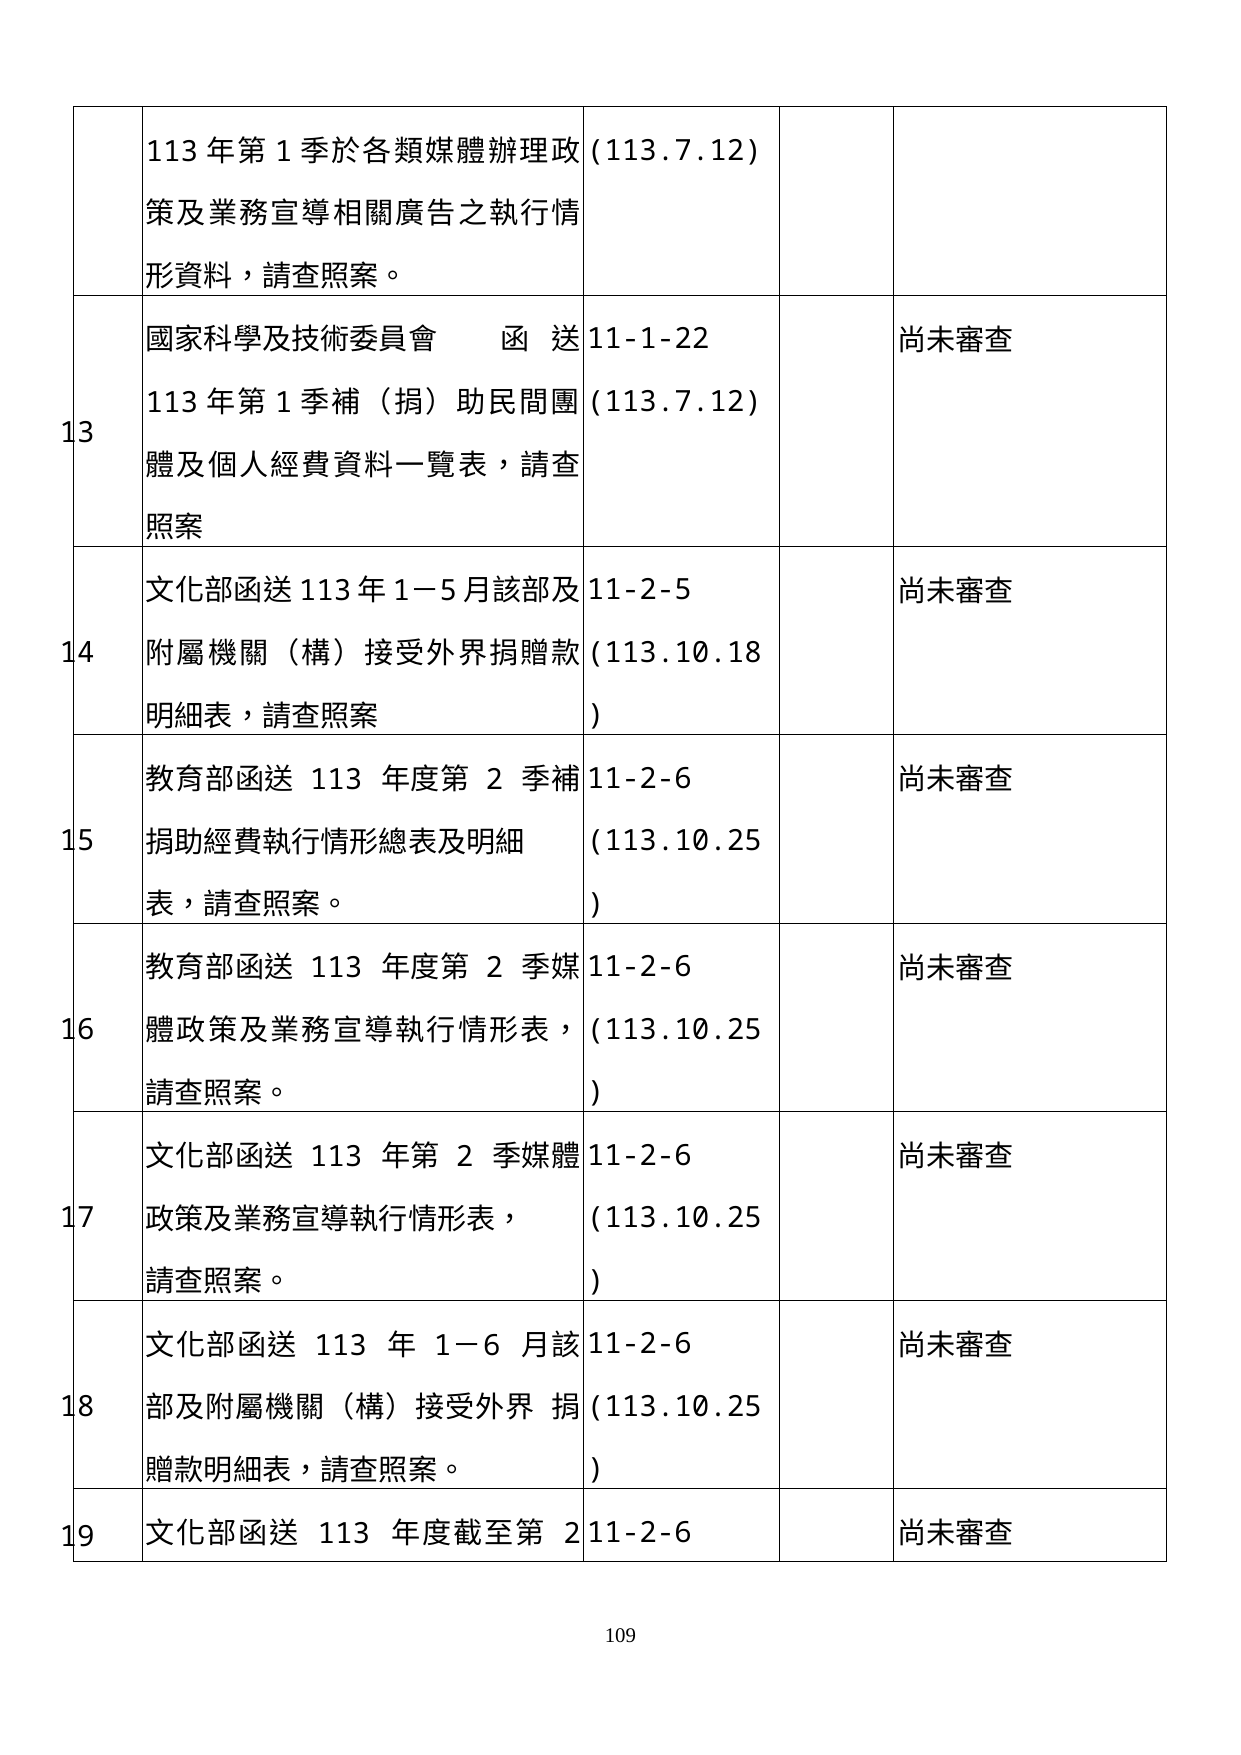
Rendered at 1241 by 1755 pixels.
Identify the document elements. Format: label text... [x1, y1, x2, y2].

table_cell [74, 107, 142, 294]
table_cell 尚未審查 [894, 547, 1166, 734]
table_cell [74, 1112, 142, 1300]
table_cell [74, 924, 142, 1111]
table_cell 尚未審查 [894, 924, 1166, 1111]
table_cell 國家科學及技術委員會 函送113年第1季補（捐）助民間團體及個人經費資料一覽表，請查照案 [143, 296, 583, 546]
table_cell [74, 547, 142, 734]
table_cell [780, 1301, 893, 1488]
table_cell 文化部函送 113 年 1－6 月該部及附屬機關（構）接受外界 捐贈款明細表，請查照案。 [143, 1301, 583, 1488]
table_cell 尚未審查 [894, 1301, 1166, 1488]
table_cell 11-2-6 [584, 1489, 779, 1561]
table_cell 11-2-6 (113.10.25) [584, 735, 779, 923]
table_cell [780, 924, 893, 1111]
table_cell 11-2-6 (113.10.25) [584, 1112, 779, 1300]
table_cell 11-2-5 (113.10.18) [584, 547, 779, 734]
table_cell 尚未審查 [894, 296, 1166, 546]
table_cell [780, 1112, 893, 1300]
table_cell [780, 296, 893, 546]
table_cell 教育部函送 113 年度第 2 季補捐助經費執行情形總表及明細 表，請查照案。 [143, 735, 583, 923]
table_cell 11-2-6 (113.10.25) [584, 924, 779, 1111]
table_cell [74, 296, 142, 546]
table_cell [780, 107, 893, 294]
table_cell [74, 1301, 142, 1488]
table_cell 文化部函送 113 年第 2 季媒體政策及業務宣導執行情形表， 請查照案。 [143, 1112, 583, 1300]
table_cell [780, 547, 893, 734]
table_cell [780, 1489, 893, 1561]
table_cell [74, 1489, 142, 1561]
table_cell (113.7.12) [584, 107, 779, 294]
table_cell 尚未審查 [894, 1112, 1166, 1300]
table_cell [894, 107, 1166, 294]
table_cell [780, 735, 893, 923]
table_cell [74, 735, 142, 923]
table_cell 文化部函送113年1－5月該部及附屬機關（構）接受外界捐贈款明細表，請查照案 [143, 547, 583, 734]
table_cell 尚未審查 [894, 1489, 1166, 1561]
table_cell 11-2-6 (113.10.25) [584, 1301, 779, 1488]
table_cell 教育部函送 113 年度第 2 季媒體政策及業務宣導執行情形表，請查照案。 [143, 924, 583, 1111]
table_cell 11-1-22 (113.7.12) [584, 296, 779, 546]
table_cell 尚未審查 [894, 735, 1166, 923]
table_cell 文化部函送 113 年度截至第 2 [143, 1489, 583, 1561]
table_cell 113年第1季於各類媒體辦理政策及業務宣導相關廣告之執行情形資料，請查照案。 [143, 107, 583, 294]
